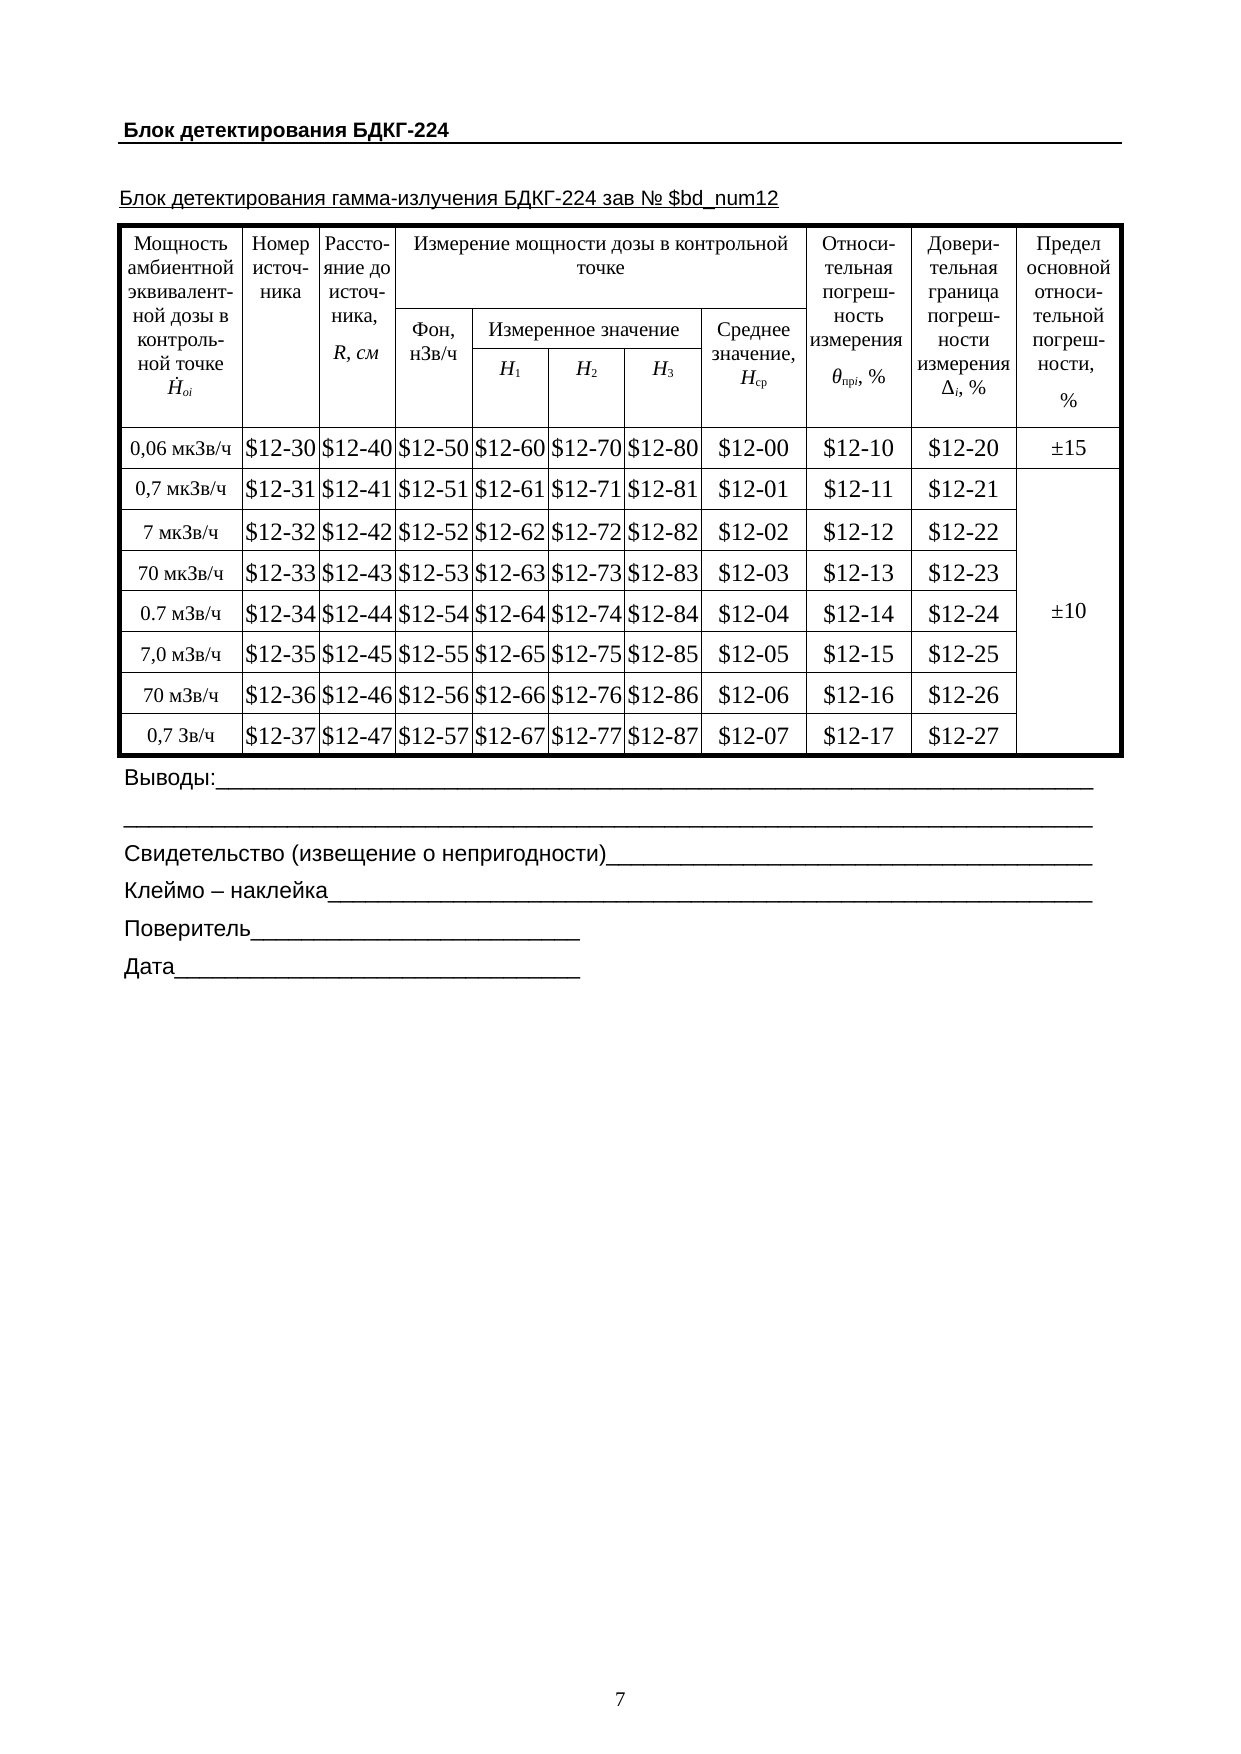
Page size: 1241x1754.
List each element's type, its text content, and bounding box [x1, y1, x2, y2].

table_cell Мощность амбиентной эквивалент-ной дозы в контроль-ной точке Ḣoi [122, 228, 242, 427]
table_cell $12-55 [396, 632, 472, 672]
table_cell $12-23 [912, 551, 1016, 590]
table_cell $12-71 [549, 469, 624, 509]
table_cell Рассто-яние до источ-ника, R, см [320, 228, 395, 427]
table_cell $12-52 [396, 510, 472, 549]
table_cell $12-44 [320, 591, 395, 631]
table_header Блок детектирования гамма-излучения БДКГ-224 зав № $bd_num12 [119, 174, 1121, 223]
table_cell Измеренное значение [473, 309, 701, 348]
table_cell $12-74 [549, 591, 624, 631]
table_cell Измерение мощности дозы в контрольной точке [396, 228, 806, 308]
table_cell H1 [473, 349, 548, 427]
table_cell $12-82 [625, 510, 701, 549]
table_cell $12-42 [320, 510, 395, 549]
table_cell $12-25 [912, 632, 1016, 672]
table_cell $12-87 [625, 714, 701, 753]
table_cell Дата [118, 948, 1122, 985]
table_cell $12-20 [912, 428, 1016, 468]
table_header Выводы: [118, 758, 1122, 796]
table_cell Номер источ-ника [243, 228, 319, 427]
table_cell $12-75 [549, 632, 624, 672]
table_cell $12-46 [320, 673, 395, 712]
table_cell $12-56 [396, 673, 472, 712]
table_cell $12-54 [396, 591, 472, 631]
table_cell $12-12 [807, 510, 911, 549]
table_cell Поверитель [118, 910, 1122, 947]
table_cell $12-36 [243, 673, 319, 712]
table_cell $12-06 [702, 673, 806, 712]
table_cell ±15 [1017, 428, 1119, 468]
table_cell $12-16 [807, 673, 911, 712]
table_cell $12-30 [243, 428, 319, 468]
table_cell Предел основной относи-тельной погреш-ности, % [1017, 228, 1119, 427]
table_cell $12-53 [396, 551, 472, 590]
table_cell $12-26 [912, 673, 1016, 712]
table_cell $12-73 [549, 551, 624, 590]
table_cell 0.7 мЗв/ч [122, 591, 242, 631]
table_cell $12-22 [912, 510, 1016, 549]
table_cell $12-43 [320, 551, 395, 590]
table_cell $12-34 [243, 591, 319, 631]
table_cell $12-85 [625, 632, 701, 672]
table_cell $12-77 [549, 714, 624, 753]
table_cell 0,7 мкЗв/ч [122, 469, 242, 509]
table_cell $12-81 [625, 469, 701, 509]
table_cell 70 мкЗв/ч [122, 551, 242, 590]
table_cell $12-01 [702, 469, 806, 509]
table_cell $12-65 [473, 632, 548, 672]
table_cell Относи-тельная погреш-ность измерения θпрi, % [807, 228, 911, 427]
table_cell $12-67 [473, 714, 548, 753]
table_cell $12-84 [625, 591, 701, 631]
table_cell $12-51 [396, 469, 472, 509]
table_cell $12-41 [320, 469, 395, 509]
table_cell $12-83 [625, 551, 701, 590]
table_cell $12-40 [320, 428, 395, 468]
table_cell Среднее значение, Hср [702, 309, 806, 427]
table_cell $12-50 [396, 428, 472, 468]
table_cell 0,7 Зв/ч [122, 714, 242, 753]
table_cell $12-66 [473, 673, 548, 712]
table_cell 70 мЗв/ч [122, 673, 242, 712]
table_cell $12-17 [807, 714, 911, 753]
table_cell H2 [549, 349, 624, 427]
table_cell [118, 796, 1122, 834]
table_cell H3 [625, 349, 701, 427]
table_cell $12-33 [243, 551, 319, 590]
table_cell $12-72 [549, 510, 624, 549]
table_cell $12-07 [702, 714, 806, 753]
table_cell $12-76 [549, 673, 624, 712]
table_cell 7,0 мЗв/ч [122, 632, 242, 672]
table_cell $12-13 [807, 551, 911, 590]
table_cell $12-24 [912, 591, 1016, 631]
table_cell $12-62 [473, 510, 548, 549]
table_cell $12-47 [320, 714, 395, 753]
table_cell Клеймо – наклейка [118, 872, 1122, 909]
table_cell $12-35 [243, 632, 319, 672]
table_cell Фон, нЗв/ч [396, 309, 472, 427]
table_cell $12-60 [473, 428, 548, 468]
table_cell $12-32 [243, 510, 319, 549]
table_cell $12-10 [807, 428, 911, 468]
table_cell $12-21 [912, 469, 1016, 509]
table_cell $12-15 [807, 632, 911, 672]
table_cell $12-70 [549, 428, 624, 468]
table_cell $12-02 [702, 510, 806, 549]
table_cell $12-63 [473, 551, 548, 590]
table_cell Довери-тельная граница погреш-ности измерения Δi, % [912, 228, 1016, 427]
table_cell ±10 [1017, 469, 1119, 753]
table_cell $12-86 [625, 673, 701, 712]
table_cell $12-45 [320, 632, 395, 672]
table_cell $12-14 [807, 591, 911, 631]
table_cell $12-11 [807, 469, 911, 509]
table_cell $12-04 [702, 591, 806, 631]
table_cell Свидетельство (извещение о непригодности) [118, 834, 1122, 872]
table_cell $12-37 [243, 714, 319, 753]
table_cell $12-05 [702, 632, 806, 672]
table_cell $12-80 [625, 428, 701, 468]
table_cell $12-03 [702, 551, 806, 590]
table_cell $12-57 [396, 714, 472, 753]
table_cell $12-00 [702, 428, 806, 468]
table_cell $12-27 [912, 714, 1016, 753]
table_cell $12-61 [473, 469, 548, 509]
table_cell $12-31 [243, 469, 319, 509]
table_cell 0,06 мкЗв/ч [122, 428, 242, 468]
table_cell 7 мкЗв/ч [122, 510, 242, 549]
table_cell $12-64 [473, 591, 548, 631]
